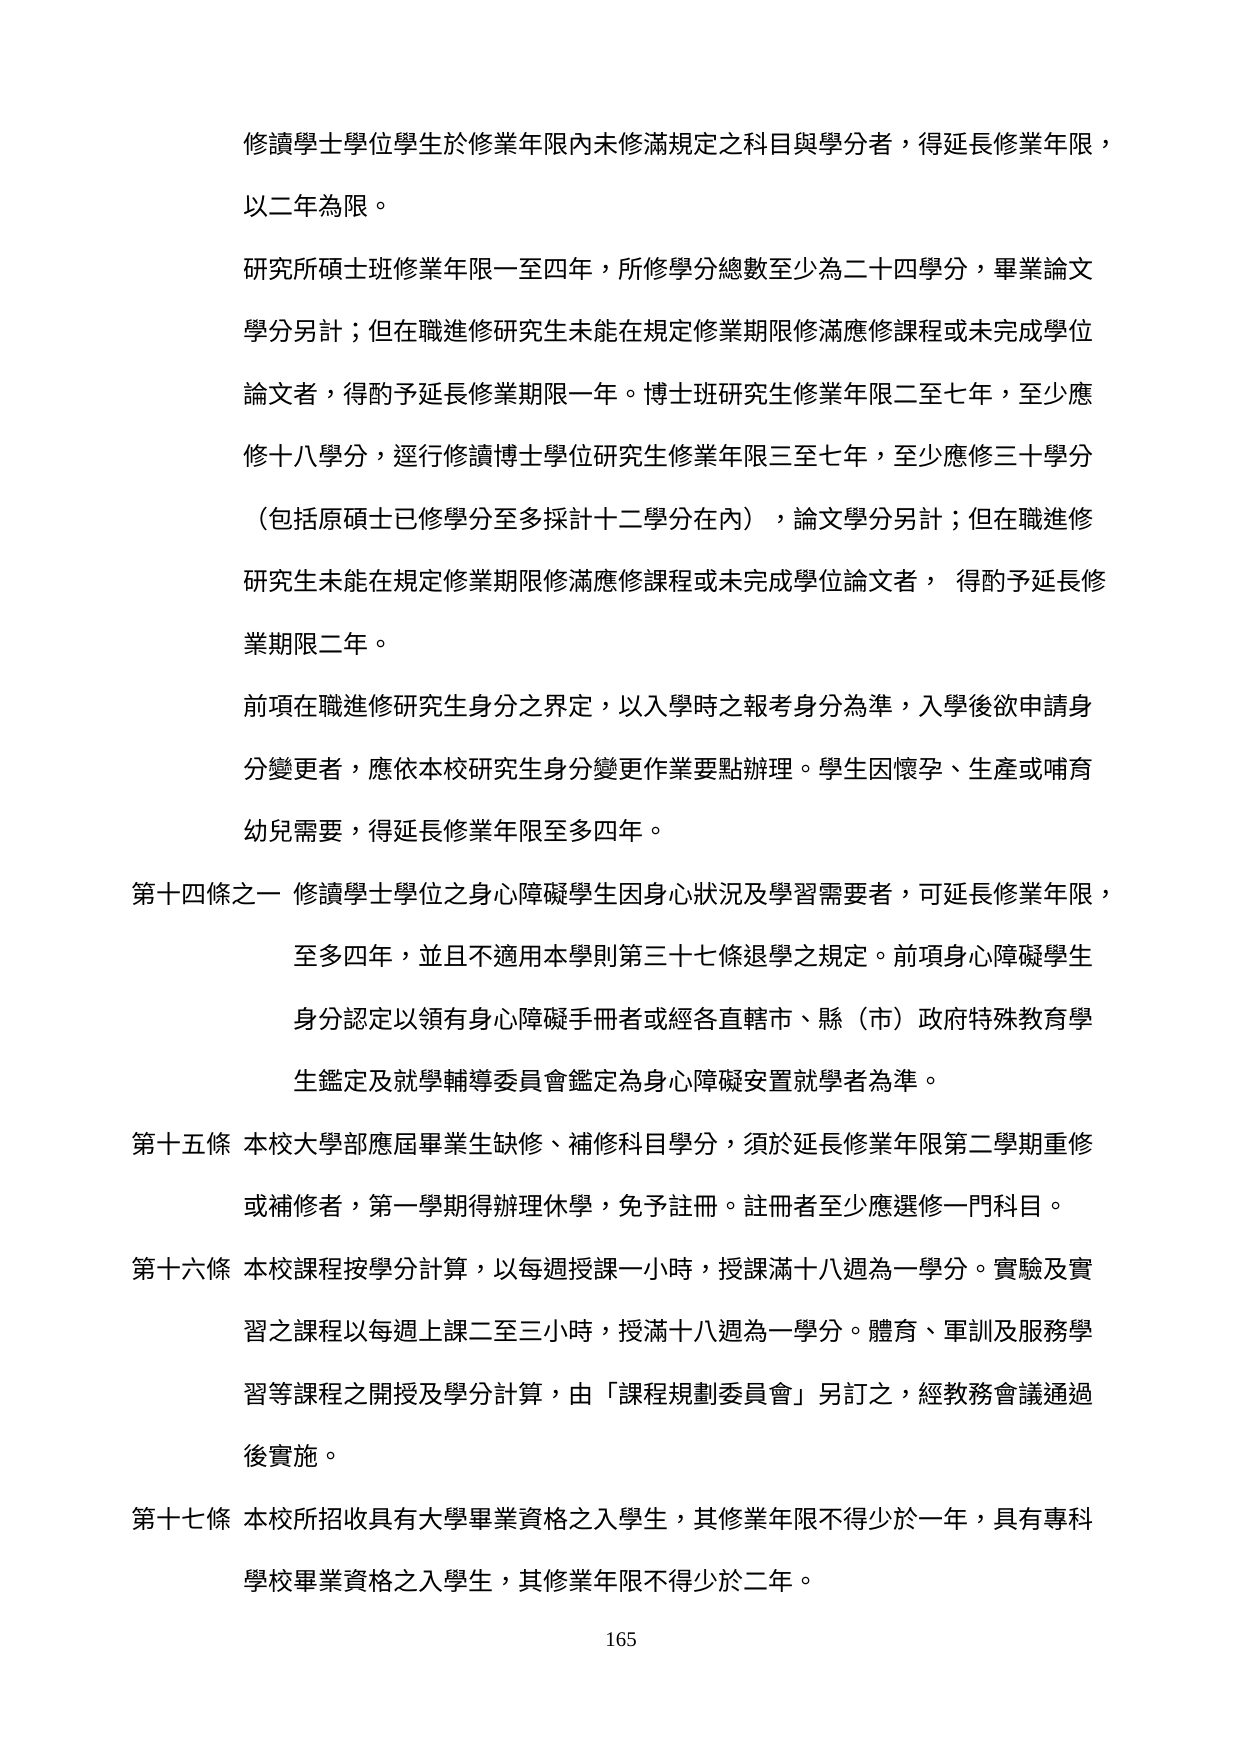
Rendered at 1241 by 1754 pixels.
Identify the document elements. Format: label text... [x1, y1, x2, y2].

text 第十四條之一 修讀學士學位之身心障礙學生因身心狀況及學習需要者，可延長修業年限，至多四年，並且不適用本學則第三十七條退學之規定。前項身心障礙學生身分認定以領有身心障礙手冊者或經各直轄市、縣（市）政府特殊教育學生鑑定及就學輔導委員會鑑定為身心障礙安置就學者為準。 [131, 851, 1110, 1101]
text 第十五條 本校大學部應屆畢業生缺修、補修科目學分，須於延長修業年限第二學期重修或補修者，第一學期得辦理休學，免予註冊。註冊者至少應選修一門科目。 [131, 1101, 1110, 1226]
text 第十七條 本校所招收具有大學畢業資格之入學生，其修業年限不得少於一年，具有專科學校畢業資格之入學生，其修業年限不得少於二年。 [131, 1476, 1110, 1601]
text 研究所碩士班修業年限一至四年，所修學分總數至少為二十四學分，畢業論文學分另計；但在職進修研究生未能在規定修業期限修滿應修課程或未完成學位論文者，得酌予延長修業期限一年。博士班研究生修業年限二至七年，至少應修十八學分，逕行修讀博士學位研究生修業年限三至七年，至少應修三十學分（包括原碩士已修學分至多採計十二學分在內），論文學分另計；但在職進修研究生未能在規定修業期限修滿應修課程或未完成學位論文者， 得酌予延長修業期限二年。 [244, 226, 1110, 663]
text 第十六條 本校課程按學分計算，以每週授課一小時，授課滿十八週為一學分。實驗及實習之課程以每週上課二至三小時，授滿十八週為一學分。體育、軍訓及服務學習等課程之開授及學分計算，由「課程規劃委員會」另訂之，經教務會議通過後實施。 [131, 1226, 1110, 1476]
text 前項在職進修研究生身分之界定，以入學時之報考身分為準，入學後欲申請身分變更者，應依本校研究生身分變更作業要點辦理。學生因懷孕、生產或哺育幼兒需要，得延長修業年限至多四年。 [244, 663, 1110, 851]
text 修讀學士學位學生於修業年限內未修滿規定之科目與學分者，得延長修業年限，以二年為限。 [244, 101, 1110, 226]
